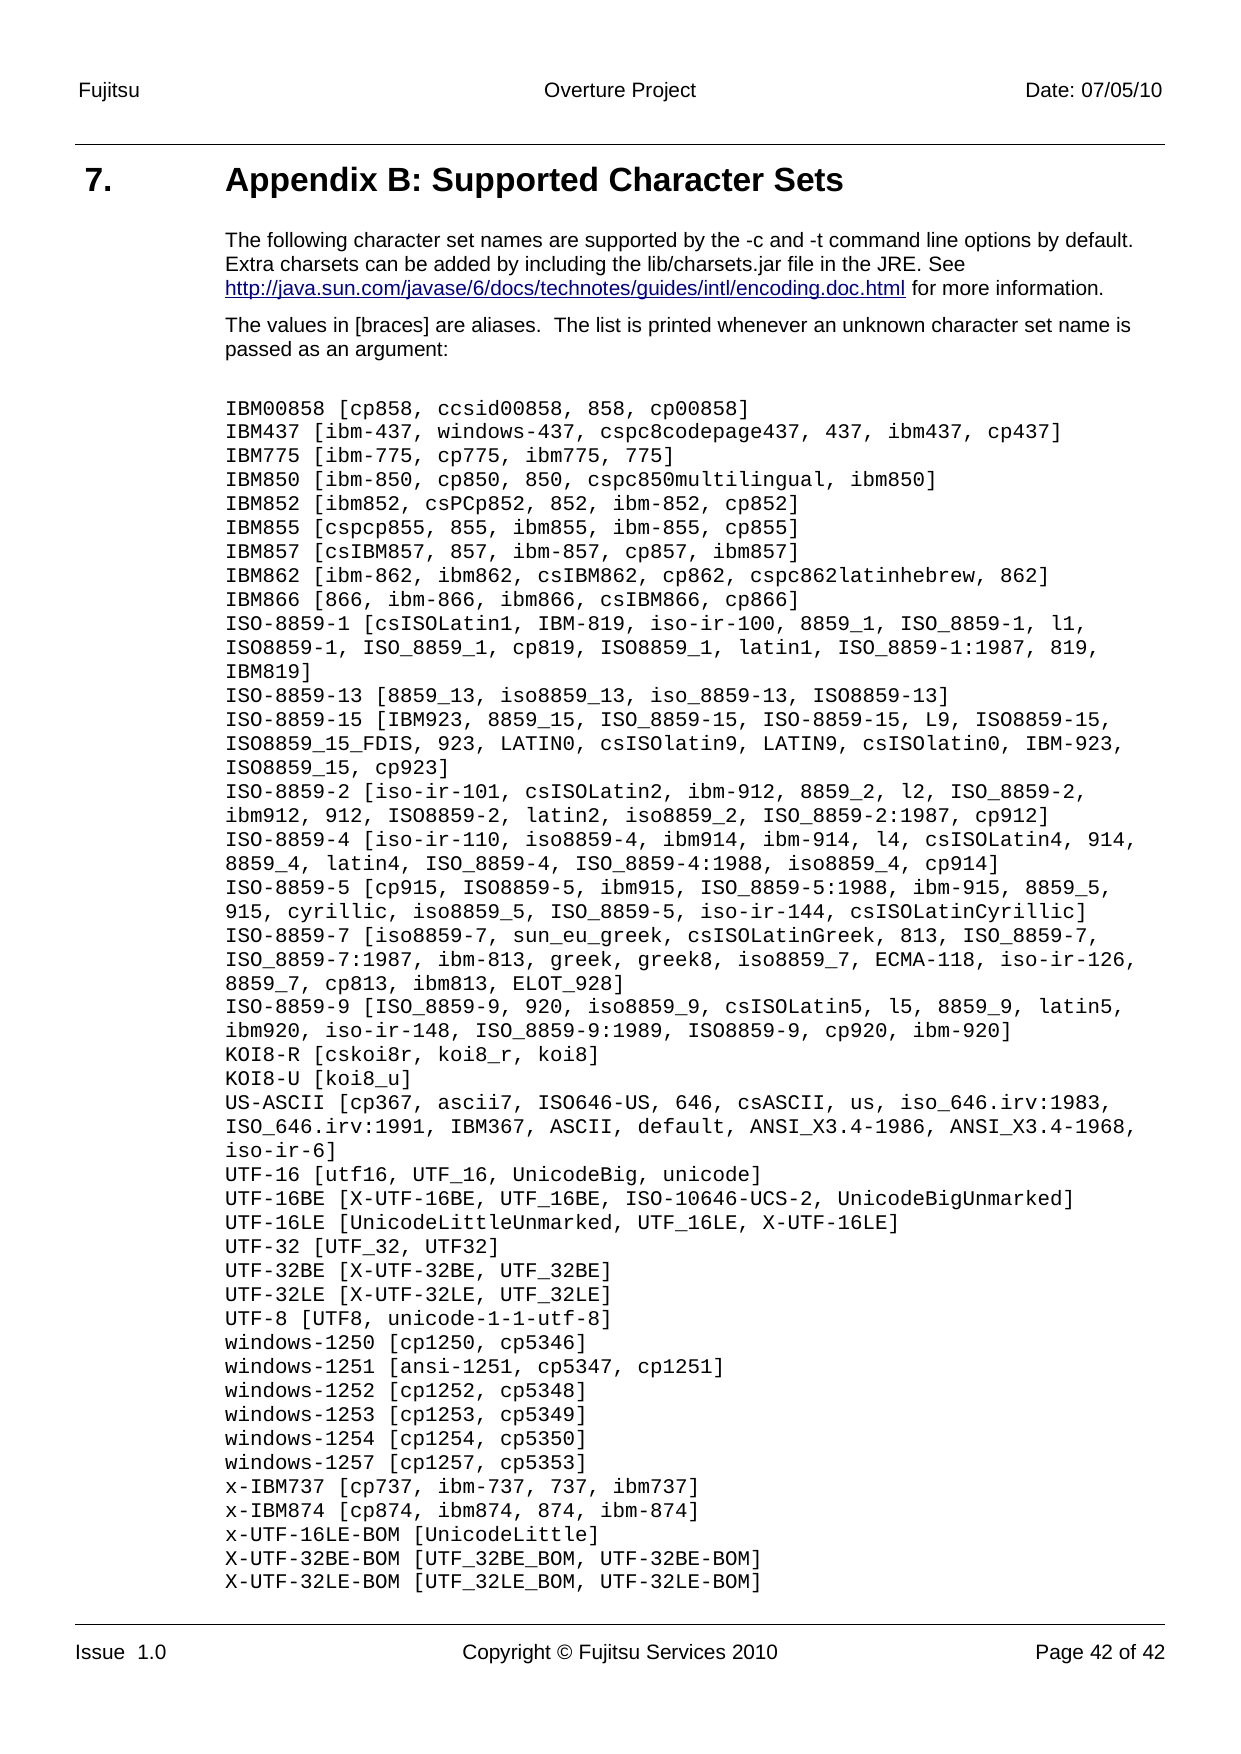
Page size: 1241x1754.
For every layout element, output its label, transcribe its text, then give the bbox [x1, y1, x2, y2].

text ISO-8859-5 [cp915, ISO8859-5, ibm915, ISO_8859-5:1988, ibm-915, 8859_5, 915, cyrillic, iso8859_5, ISO_8859-5, iso-ir-144, csISOLatinCyrillic] [225, 877, 1165, 924]
text ISO-8859-2 [iso-ir-101, csISOLatin2, ibm-912, 8859_2, l2, ISO_8859-2, ibm912, 912, ISO8859-2, latin2, iso8859_2, ISO_8859-2:1987, cp912] [225, 781, 1165, 829]
text ISO-8859-1 [csISOLatin1, IBM-819, iso-ir-100, 8859_1, ISO_8859-1, l1, ISO8859-1, ISO_8859_1, cp819, ISO8859_1, latin1, ISO_8859-1:1987, 819, IBM819] [225, 613, 1165, 685]
text ISO-8859-7 [iso8859-7, sun_eu_greek, csISOLatinGreek, 813, ISO_8859-7, ISO_8859-7:1987, ibm-813, greek, greek8, iso8859_7, ECMA-118, iso-ir-126, 8859_7, cp813, ibm813, ELOT_928] [225, 924, 1165, 996]
text windows-1250 [cp1250, cp5346] [225, 1332, 1165, 1356]
text ISO-8859-9 [ISO_8859-9, 920, iso8859_9, csISOLatin5, l5, 8859_9, latin5, ibm920, iso-ir-148, ISO_8859-9:1989, ISO8859-9, cp920, ibm-920] [225, 996, 1165, 1044]
text windows-1254 [cp1254, cp5350] [225, 1428, 1165, 1452]
text UTF-16LE [UnicodeLittleUnmarked, UTF_16LE, X-UTF-16LE] [225, 1212, 1165, 1236]
text UTF-32 [UTF_32, UTF32] [225, 1236, 1165, 1260]
text KOI8-R [cskoi8r, koi8_r, koi8] [225, 1044, 1165, 1068]
text UTF-16 [utf16, UTF_16, UnicodeBig, unicode] [225, 1164, 1165, 1188]
text UTF-8 [UTF8, unicode-1-1-utf-8] [225, 1308, 1165, 1332]
text windows-1253 [cp1253, cp5349] [225, 1404, 1165, 1428]
text x-IBM737 [cp737, ibm-737, 737, ibm737] [225, 1476, 1165, 1499]
text windows-1251 [ansi-1251, cp5347, cp1251] [225, 1356, 1165, 1380]
text windows-1257 [cp1257, cp5353] [225, 1452, 1165, 1476]
text x-IBM874 [cp874, ibm874, 874, ibm-874] [225, 1499, 1165, 1523]
text X-UTF-32BE-BOM [UTF_32BE_BOM, UTF-32BE-BOM] [225, 1547, 1165, 1571]
text UTF-32LE [X-UTF-32LE, UTF_32LE] [225, 1284, 1165, 1308]
text KOI8-U [koi8_u] [225, 1068, 1165, 1092]
text IBM437 [ibm-437, windows-437, cspc8codepage437, 437, ibm437, cp437] [225, 421, 1165, 445]
text UTF-16BE [X-UTF-16BE, UTF_16BE, ISO-10646-UCS-2, UnicodeBigUnmarked] [225, 1188, 1165, 1212]
text IBM00858 [cp858, ccsid00858, 858, cp00858] [225, 397, 1165, 421]
text ISO-8859-13 [8859_13, iso8859_13, iso_8859-13, ISO8859-13] [225, 685, 1165, 709]
text ISO-8859-4 [iso-ir-110, iso8859-4, ibm914, ibm-914, l4, csISOLatin4, 914, 8859_4, latin4, ISO_8859-4, ISO_8859-4:1988, iso8859_4, cp914] [225, 829, 1165, 877]
text IBM775 [ibm-775, cp775, ibm775, 775] [225, 445, 1165, 469]
text The following character set names are supported by the -c and -t command line options by default. Extra charsets can be added by including the lib/charsets.jar file in the JRE. See http://java.sun.com/javase/6/docs/technotes/guides/intl/encoding.doc.html for more information. [225, 228, 1165, 300]
text IBM850 [ibm-850, cp850, 850, cspc850multilingual, ibm850] [225, 469, 1165, 493]
text IBM862 [ibm-862, ibm862, csIBM862, cp862, cspc862latinhebrew, 862] [225, 565, 1165, 589]
text IBM855 [cspcp855, 855, ibm855, ibm-855, cp855] [225, 517, 1165, 541]
text IBM852 [ibm852, csPCp852, 852, ibm-852, cp852] [225, 493, 1165, 517]
text IBM866 [866, ibm-866, ibm866, csIBM866, cp866] [225, 589, 1165, 613]
text windows-1252 [cp1252, cp5348] [225, 1380, 1165, 1404]
text ISO-8859-15 [IBM923, 8859_15, ISO_8859-15, ISO-8859-15, L9, ISO8859-15, ISO8859_15_FDIS, 923, LATIN0, csISOlatin9, LATIN9, csISOlatin0, IBM-923, ISO8859_15, cp923] [225, 709, 1165, 781]
text x-UTF-16LE-BOM [UnicodeLittle] [225, 1523, 1165, 1547]
text The values in [braces] are aliases. The list is printed whenever an unknown character set name is passed as an argument: [225, 313, 1165, 361]
text X-UTF-32LE-BOM [UTF_32LE_BOM, UTF-32LE-BOM] [225, 1571, 1165, 1595]
text UTF-32BE [X-UTF-32BE, UTF_32BE] [225, 1260, 1165, 1284]
text US-ASCII [cp367, ascii7, ISO646-US, 646, csASCII, us, iso_646.irv:1983, ISO_646.irv:1991, IBM367, ASCII, default, ANSI_X3.4-1986, ANSI_X3.4-1968, iso-ir-6] [225, 1092, 1165, 1164]
text IBM857 [csIBM857, 857, ibm-857, cp857, ibm857] [225, 541, 1165, 565]
subtitle Appendix B: Supported Character Sets [75, 160, 1165, 198]
